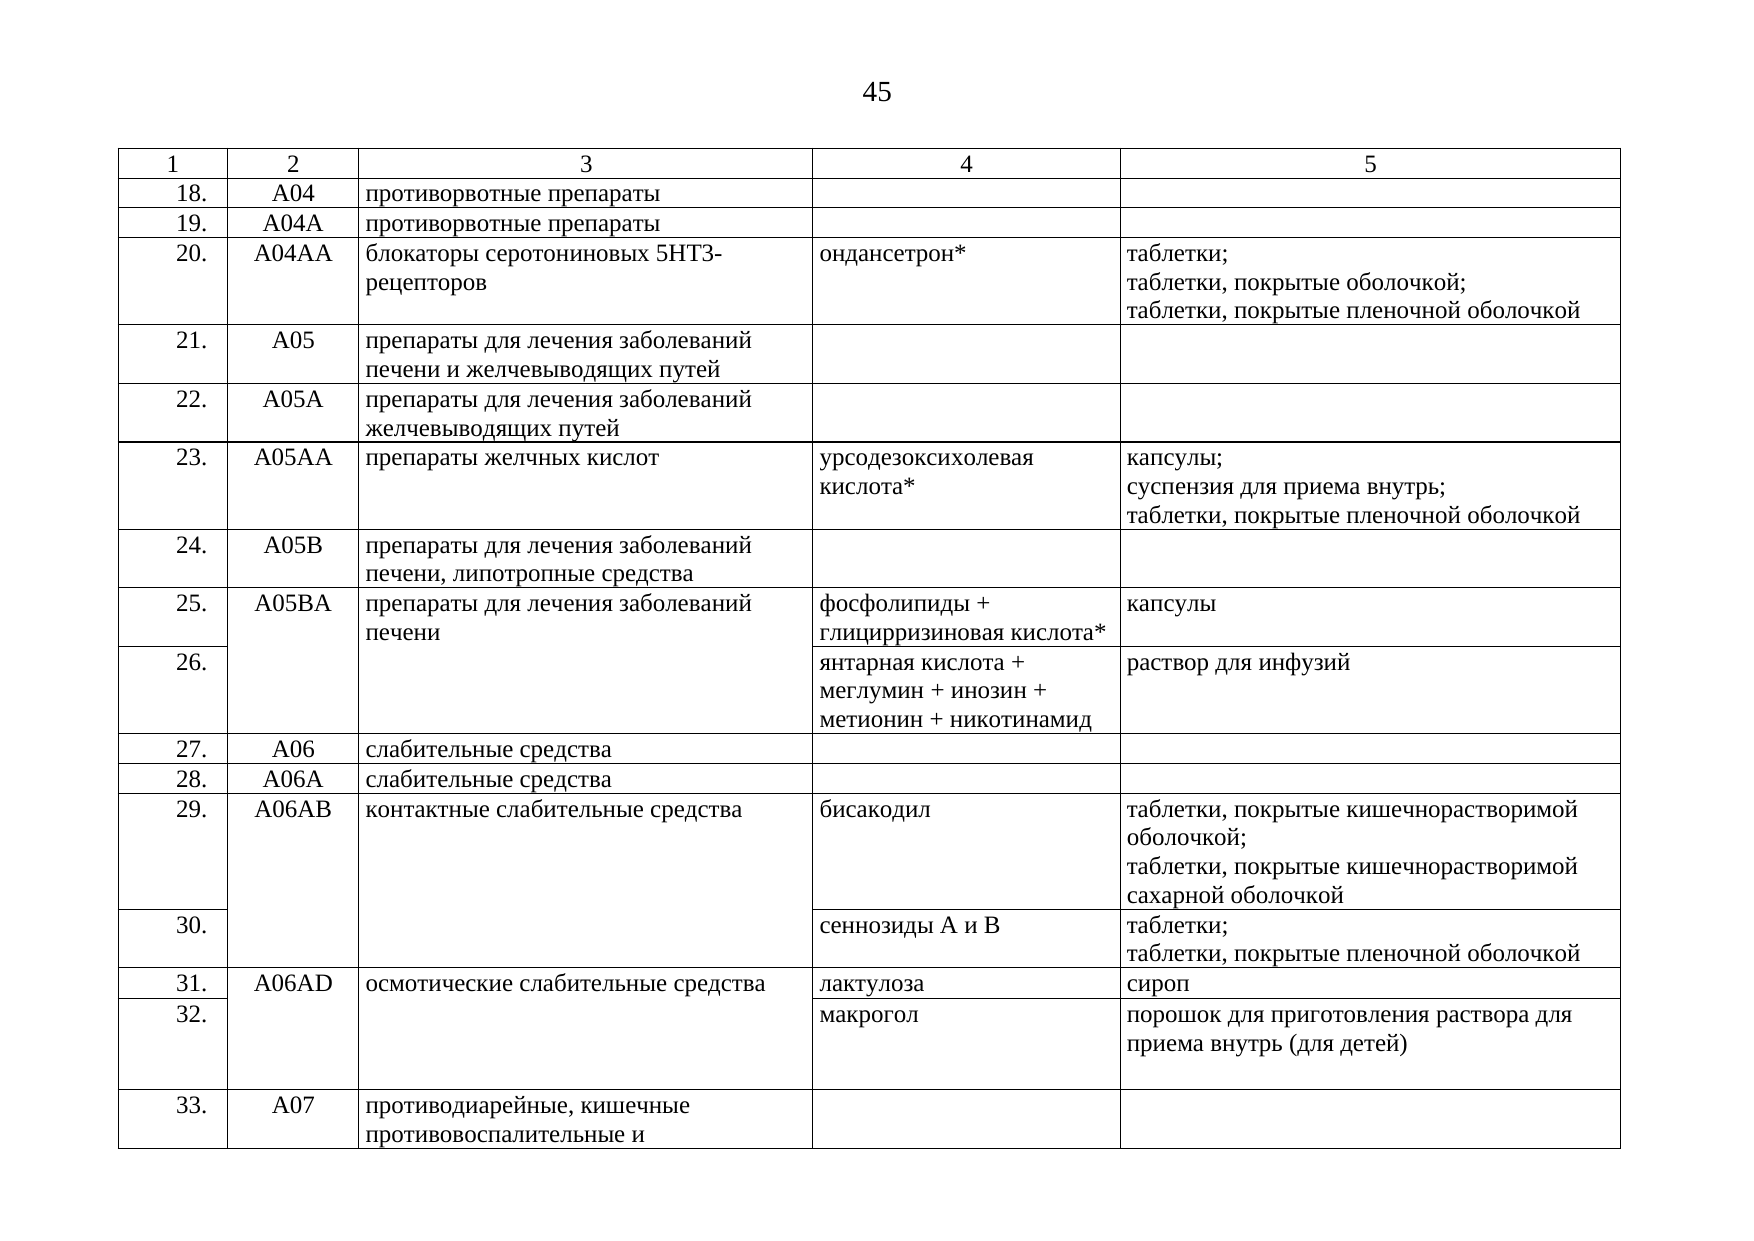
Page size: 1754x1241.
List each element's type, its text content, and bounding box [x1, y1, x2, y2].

table_cell порошок для приготовления раствора для приема внутрь (для детей) [1121, 999, 1620, 1089]
table_cell бисакодил [813, 794, 1120, 909]
table_cell [119, 968, 227, 998]
table_header 2 [228, 149, 358, 177]
table_cell [813, 530, 1120, 587]
table_cell фосфолипиды + глицирризиновая кислота* [813, 588, 1120, 646]
table_cell [813, 325, 1120, 383]
table_cell [1121, 734, 1620, 763]
table_cell капсулы; суспензия для приема внутрь; таблетки, покрытые пленочной оболочкой [1121, 443, 1620, 529]
table_header 1 [119, 149, 227, 177]
table_cell [119, 794, 227, 909]
table_cell A05A [228, 384, 358, 441]
table_cell [119, 1090, 227, 1148]
table_cell [1121, 530, 1620, 587]
table_cell [813, 1090, 1120, 1148]
table_cell макрогол [813, 999, 1120, 1089]
table_cell A05BA [228, 588, 358, 733]
table_cell A06AB [228, 794, 358, 909]
table_cell A04 [228, 179, 358, 207]
table_cell A05 [228, 325, 358, 383]
table_cell таблетки, покрытые кишечнорастворимой оболочкой; таблетки, покрытые кишечнорастворимой сахарной оболочкой [1121, 794, 1620, 909]
table_cell A05B [228, 530, 358, 587]
table_cell [119, 999, 227, 1089]
table_cell янтарная кислота + меглумин + инозин + метионин + никотинамид [813, 647, 1120, 733]
table_cell препараты для лечения заболеваний печени [359, 588, 812, 733]
table_cell противорвотные препараты [359, 208, 812, 237]
table_cell A07 [228, 1090, 358, 1148]
table_cell контактные слабительные средства [359, 794, 812, 909]
table_cell капсулы [1121, 588, 1620, 646]
table_cell [813, 764, 1120, 793]
table_cell [119, 208, 227, 237]
table_cell [813, 734, 1120, 763]
table_header 5 [1121, 149, 1620, 177]
table_header 4 [813, 149, 1120, 177]
table_cell [119, 764, 227, 793]
table_cell ондансетрон* [813, 238, 1120, 324]
table_cell [119, 647, 227, 733]
table_cell [1121, 1090, 1620, 1148]
table_cell [119, 910, 227, 967]
table_cell [813, 384, 1120, 441]
table_cell [813, 179, 1120, 207]
table_header 3 [359, 149, 812, 177]
table_cell препараты для лечения заболеваний желчевыводящих путей [359, 384, 812, 441]
table_cell осмотические слабительные средства [359, 968, 812, 1089]
table_cell [119, 734, 227, 763]
table_cell [228, 909, 358, 967]
table_cell сироп [1121, 968, 1620, 998]
table_cell урсодезоксихолевая кислота* [813, 443, 1120, 529]
table_cell лактулоза [813, 968, 1120, 998]
table_cell [119, 588, 227, 646]
table_cell блокаторы серотониновых 5HT3-рецепторов [359, 238, 812, 324]
table_cell препараты желчных кислот [359, 443, 812, 529]
table_cell противодиарейные, кишечные противовоспалительные и [359, 1090, 812, 1148]
table_cell A06 [228, 734, 358, 763]
table_cell [1121, 764, 1620, 793]
table_cell слабительные средства [359, 734, 812, 763]
table_cell [359, 909, 812, 967]
table_cell [119, 325, 227, 383]
table_cell [1121, 325, 1620, 383]
table_cell [119, 384, 227, 441]
table_cell [1121, 208, 1620, 237]
table_cell препараты для лечения заболеваний печени, липотропные средства [359, 530, 812, 587]
table_cell [119, 179, 227, 207]
table_cell таблетки; таблетки, покрытые оболочкой; таблетки, покрытые пленочной оболочкой [1121, 238, 1620, 324]
table_cell A06A [228, 764, 358, 793]
table_cell [1121, 179, 1620, 207]
table_cell A04AA [228, 238, 358, 324]
table_cell препараты для лечения заболеваний печени и желчевыводящих путей [359, 325, 812, 383]
table_cell [813, 208, 1120, 237]
table_cell [1121, 384, 1620, 441]
table_cell сеннозиды A и B [813, 910, 1120, 967]
table_cell A06AD [228, 968, 358, 1089]
table_cell раствор для инфузий [1121, 647, 1620, 733]
table_cell [119, 530, 227, 587]
table_cell A04A [228, 208, 358, 237]
table_cell [119, 238, 227, 324]
table_cell противорвотные препараты [359, 179, 812, 207]
table_cell [119, 443, 227, 529]
table_cell A05AA [228, 443, 358, 529]
table_cell таблетки; таблетки, покрытые пленочной оболочкой [1121, 910, 1620, 967]
table_cell слабительные средства [359, 764, 812, 793]
